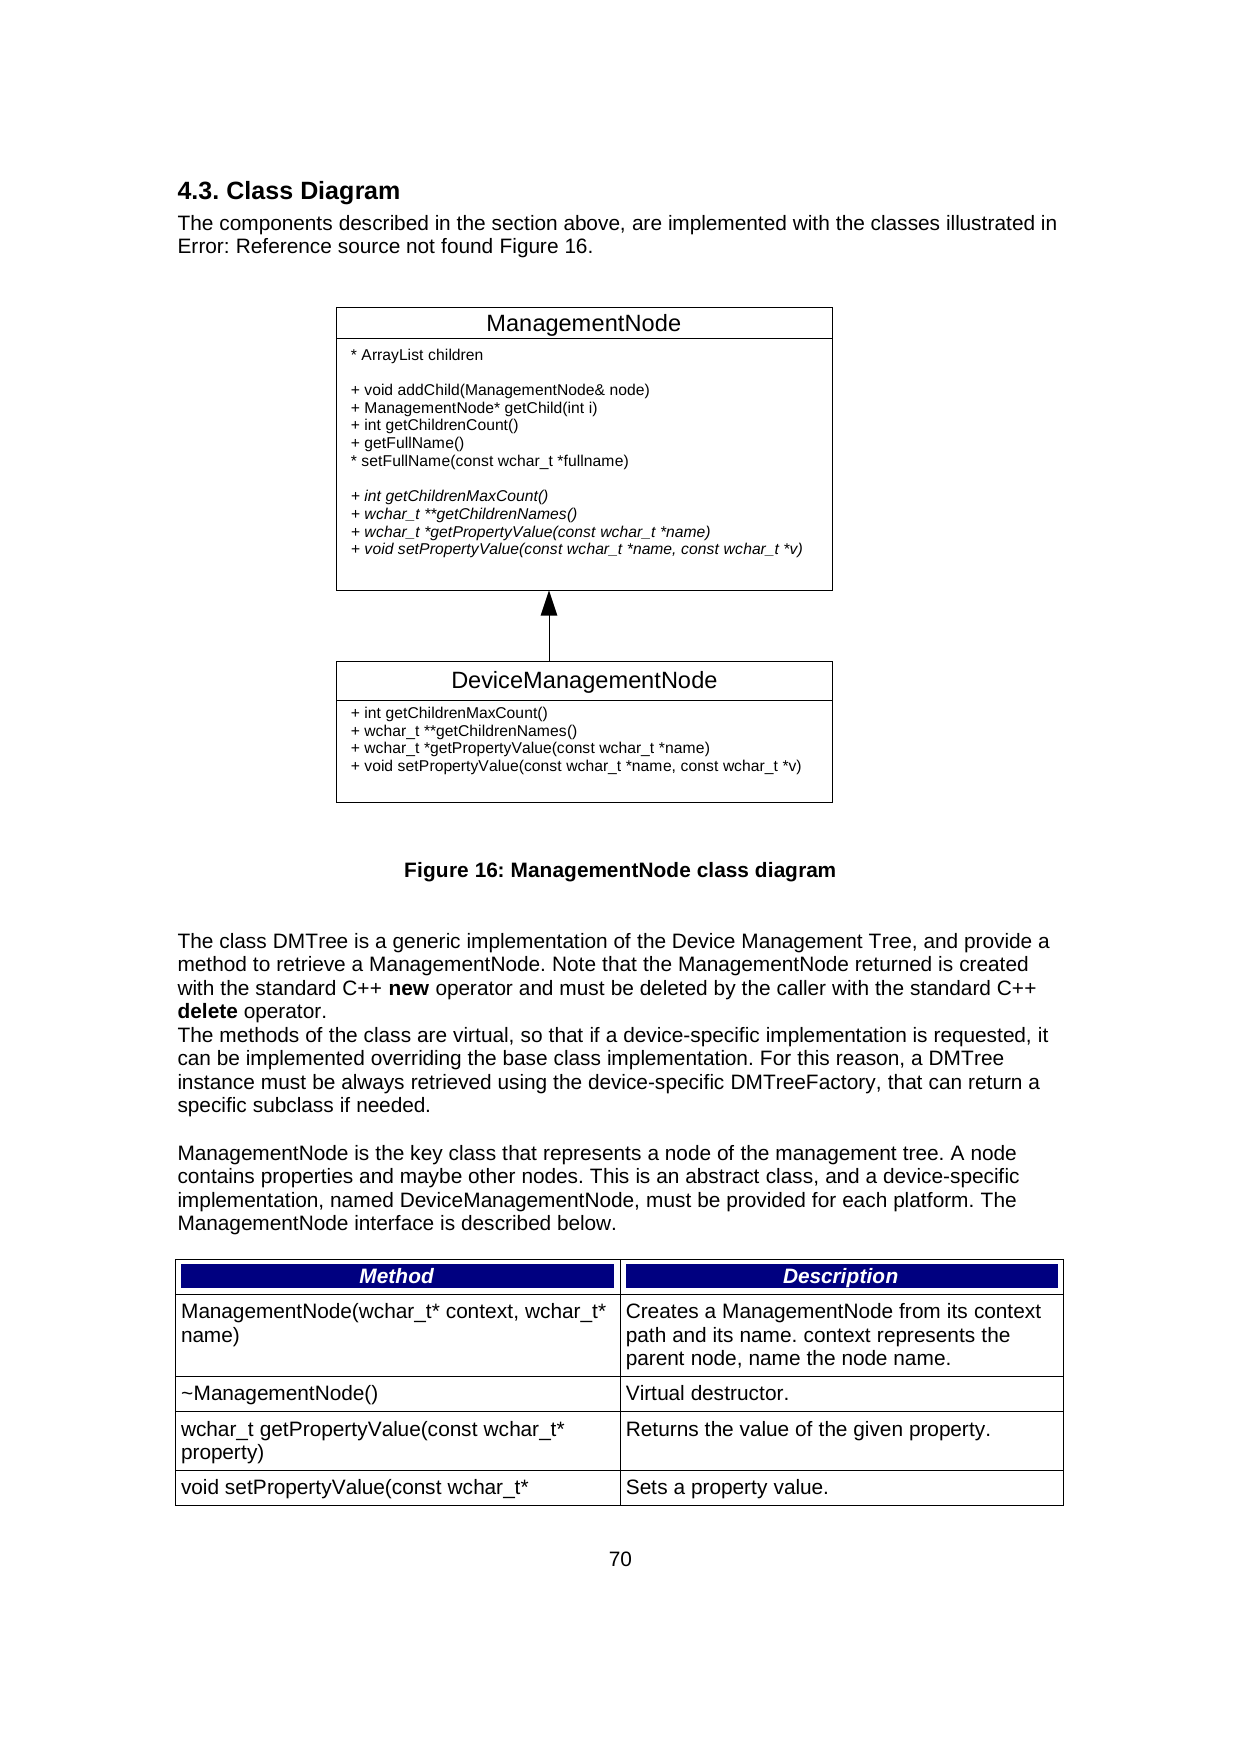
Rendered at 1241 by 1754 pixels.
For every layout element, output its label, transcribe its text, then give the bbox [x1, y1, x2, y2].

text The components described in the section above, are implemented with the classes illustrated in Figure 16. [177, 211, 1063, 258]
text The class DMTree is a generic implementation of the Device Management Tree, and provide a method to retrieve a ManagementNode. Note that the ManagementNode returned is created with the standard C++ new operator and must be deleted by the caller with the standard C++ delete operator. [177, 929, 1063, 1023]
text The methods of the class are virtual, so that if a device-specific implementation is requested, it can be implemented overriding the base class implementation. For this reason, a DMTree instance must be always retrieved using the device-specific DMTreeFactory, that can return a specific subclass if needed. [177, 1023, 1063, 1117]
table_cell wchar_t getPropertyValue(const wchar_t* property) [176, 1412, 620, 1470]
subtitle Class Diagram [177, 177, 1063, 205]
table_header Method [176, 1260, 620, 1294]
table_cell ~ManagementNode() [176, 1377, 620, 1411]
table_cell Returns the value of the given property. [621, 1412, 1063, 1470]
table_cell Creates a ManagementNode from its context path and its name. context represents the parent node, name the node name. [621, 1295, 1063, 1376]
table_cell void setPropertyValue(const wchar_t* [176, 1471, 620, 1505]
table_cell Sets a property value. [621, 1471, 1063, 1505]
table_cell Virtual destructor. [621, 1377, 1063, 1411]
table_cell ManagementNode(wchar_t* context, wchar_t* name) [176, 1295, 620, 1376]
text ManagementNode is the key class that represents a node of the management tree. A node contains properties and maybe other nodes. This is an abstract class, and a device-specific implementation, named DeviceManagementNode, must be provided for each platform. The ManagementNode interface is described below. [177, 1141, 1063, 1235]
table_header Description [621, 1260, 1063, 1294]
text Figure 16: ManagementNode class diagram [297, 326, 944, 882]
